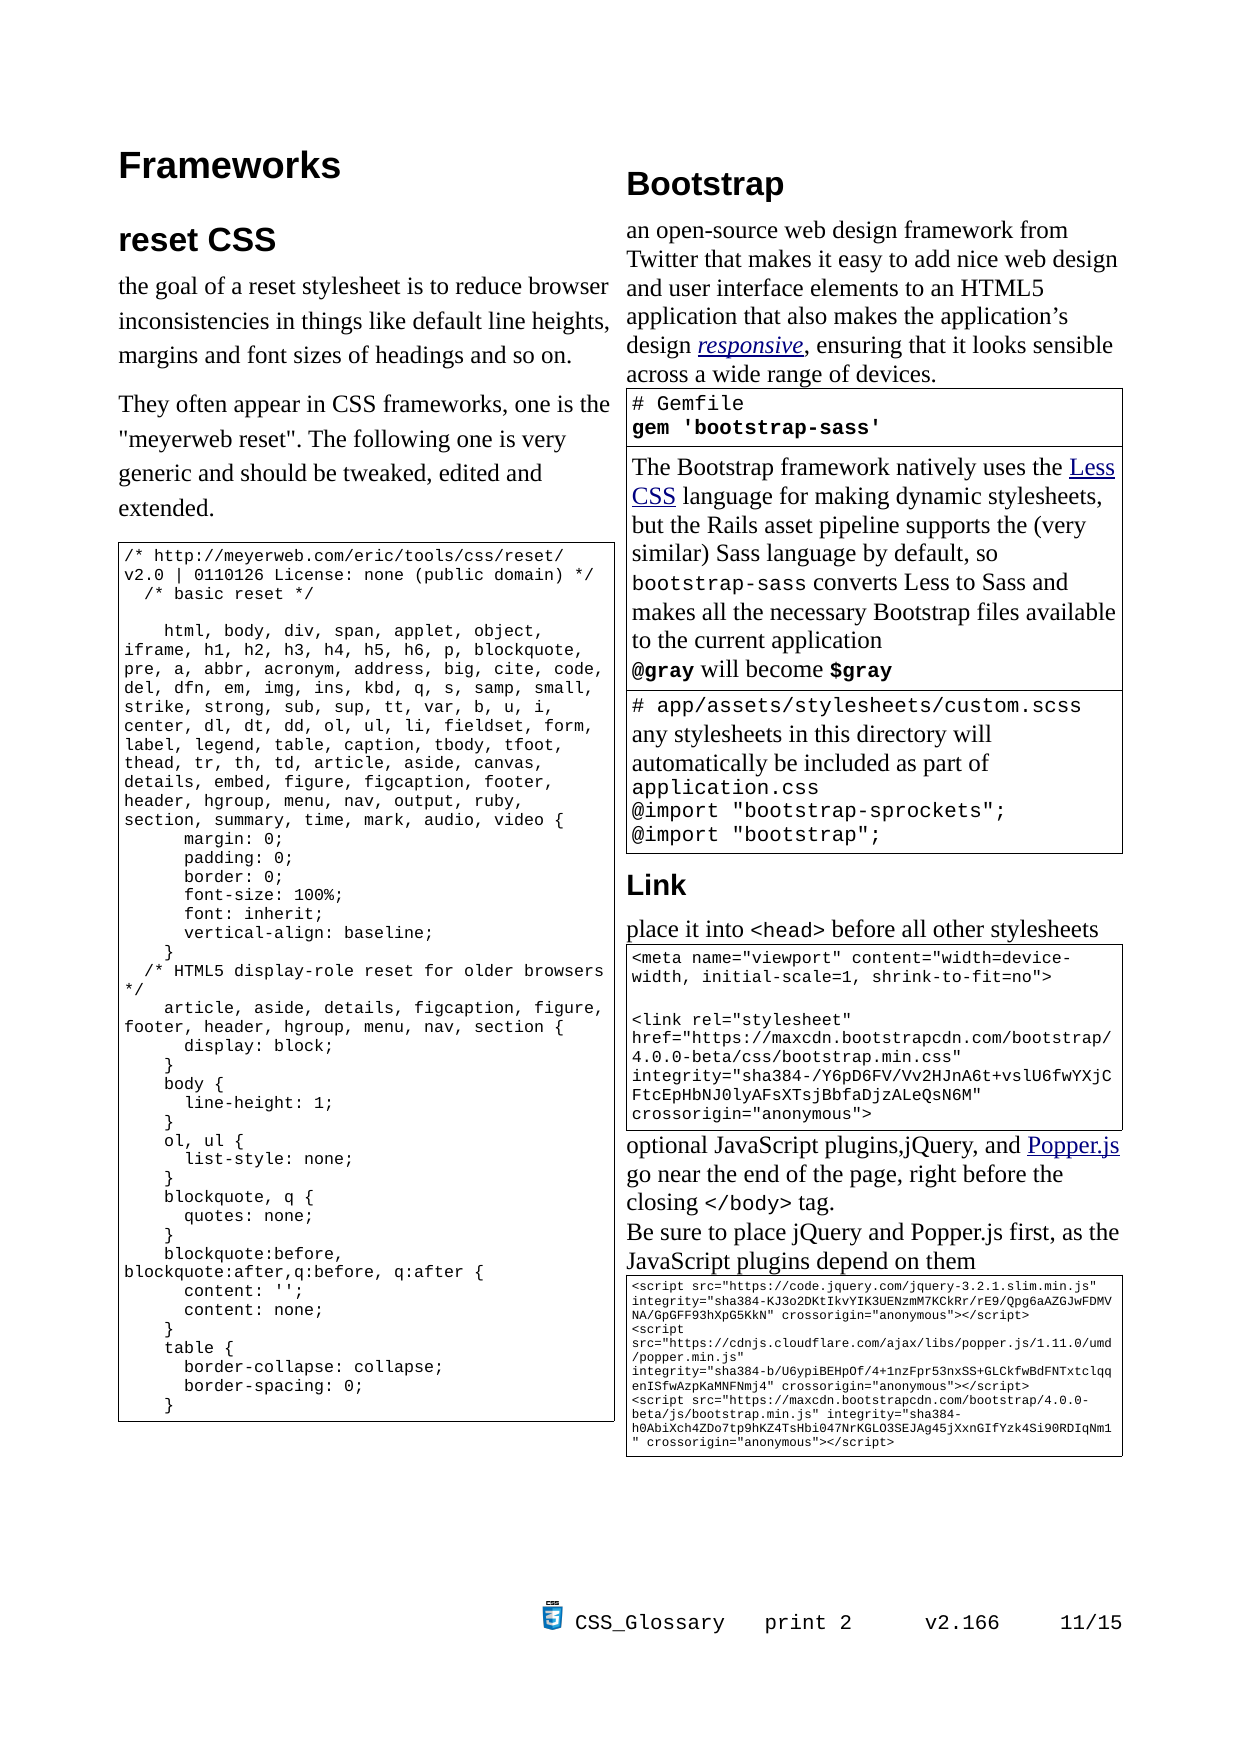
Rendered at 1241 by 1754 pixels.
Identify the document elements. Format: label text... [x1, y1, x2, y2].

subtitle reset CSS [118, 220, 614, 259]
text place it into <head> before all other stylesheets [626, 914, 1122, 944]
table_header /* http://meyerweb.com/eric/tools/css/reset/ v2.0 | 0110126 License: none (public domain) */ /* basic reset */ html, body, div, span, applet, object, iframe, h1, h2, h3, h4, h5, h6, p, blockquote, pre, a, abbr, acronym, address, big, cite, code, del, dfn, em, img, ins, kbd, q, s, samp, small, strike, strong, sub, sup, tt, var, b, u, i, center, dl, dt, dd, ol, ul, li, fieldset, form, label, legend, table, caption, tbody, tfoot, thead, tr, th, td, article, aside, canvas, details, embed, figure, figcaption, footer, header, hgroup, menu, nav, output, ruby, section, summary, time, mark, audio, video { margin: 0; padding: 0; border: 0; font-size: 100%; font: inherit; vertical-align: baseline; } /* HTML5 display-role reset for older browsers */ article, aside, details, figcaption, figure, footer, header, hgroup, menu, nav, section { display: block; } body { line-height: 1; } ol, ul { list-style: none; } blockquote, q { quotes: none; } blockquote:before, blockquote:after,q:before, q:after { content: ''; content: none; } table { border-collapse: collapse; border-spacing: 0; } [119, 543, 614, 1421]
subtitle Bootstrap [626, 164, 1122, 203]
table_cell # app/assets/stylesheets/custom.scss any stylesheets in this directory will automatically be included as part of application.css @import "bootstrap-sprockets"; @import "bootstrap"; [627, 691, 1122, 853]
text Be sure to place jQuery and Popper.js first, as the JavaScript plugins depend on them [626, 1217, 1122, 1274]
text They often appear in CSS frameworks, one is the "meyerweb reset". The following one is very generic and should be tweaked, edited and extended. [118, 389, 614, 521]
text an open-source web design framework from Twitter that makes it easy to add nice web design and user interface elements to an HTML5 application that also makes the application’s design responsive, ensuring that it looks sensible across a wide range of devices. [626, 215, 1122, 388]
table_header <meta name="viewport" content="width=device-width, initial-scale=1, shrink-to-fit=no"> <link rel="stylesheet" href="https://maxcdn.bootstrapcdn.com/bootstrap/4.0.0-beta/css/bootstrap.min.css" integrity="sha384-/Y6pD6FV/Vv2HJnA6t+vslU6fwYXjCFtcEpHbNJ0lyAFsXTsjBbfaDjzALeQsN6M" crossorigin="anonymous"> [627, 945, 1122, 1130]
table_header <script src="https://code.jquery.com/jquery-3.2.1.slim.min.js" integrity="sha384-KJ3o2DKtIkvYIK3UENzmM7KCkRr/rE9/Qpg6aAZGJwFDMVNA/GpGFF93hXpG5KkN" crossorigin="anonymous"></script> <script src="https://cdnjs.cloudflare.com/ajax/libs/popper.js/1.11.0/umd/popper.min.js" integrity="sha384-b/U6ypiBEHpOf/4+1nzFpr53nxSS+GLCkfwBdFNTxtclqqenISfwAzpKaMNFNmj4" crossorigin="anonymous"></script> <script src="https://maxcdn.bootstrapcdn.com/bootstrap/4.0.0-beta/js/bootstrap.min.js" integrity="sha384-h0AbiXch4ZDo7tp9hKZ4TsHbi047NrKGLO3SEJAg45jXxnGIfYzk4Si90RDIqNm1" crossorigin="anonymous"></script> [627, 1276, 1122, 1456]
table_header # Gemfile gem 'bootstrap-sass' [627, 389, 1122, 446]
subtitle Frameworks [118, 143, 614, 187]
text the goal of a reset stylesheet is to reduce browser inconsistencies in things like default line heights, margins and font sizes of headings and so on. [118, 271, 614, 369]
picture [542, 1601, 563, 1630]
text optional JavaScript plugins,jQuery, and Popper.js go near the end of the page, right before the closing </body> tag. [626, 1131, 1122, 1217]
table_cell The Bootstrap framework natively uses the Less CSS language for making dynamic stylesheets, but the Rails asset pipeline supports the (very similar) Sass language by default, so bootstrap-sass converts Less to Sass and makes all the necessary Bootstrap files available to the current application @gray will become $gray [627, 447, 1122, 690]
subtitle Link [626, 868, 1122, 902]
